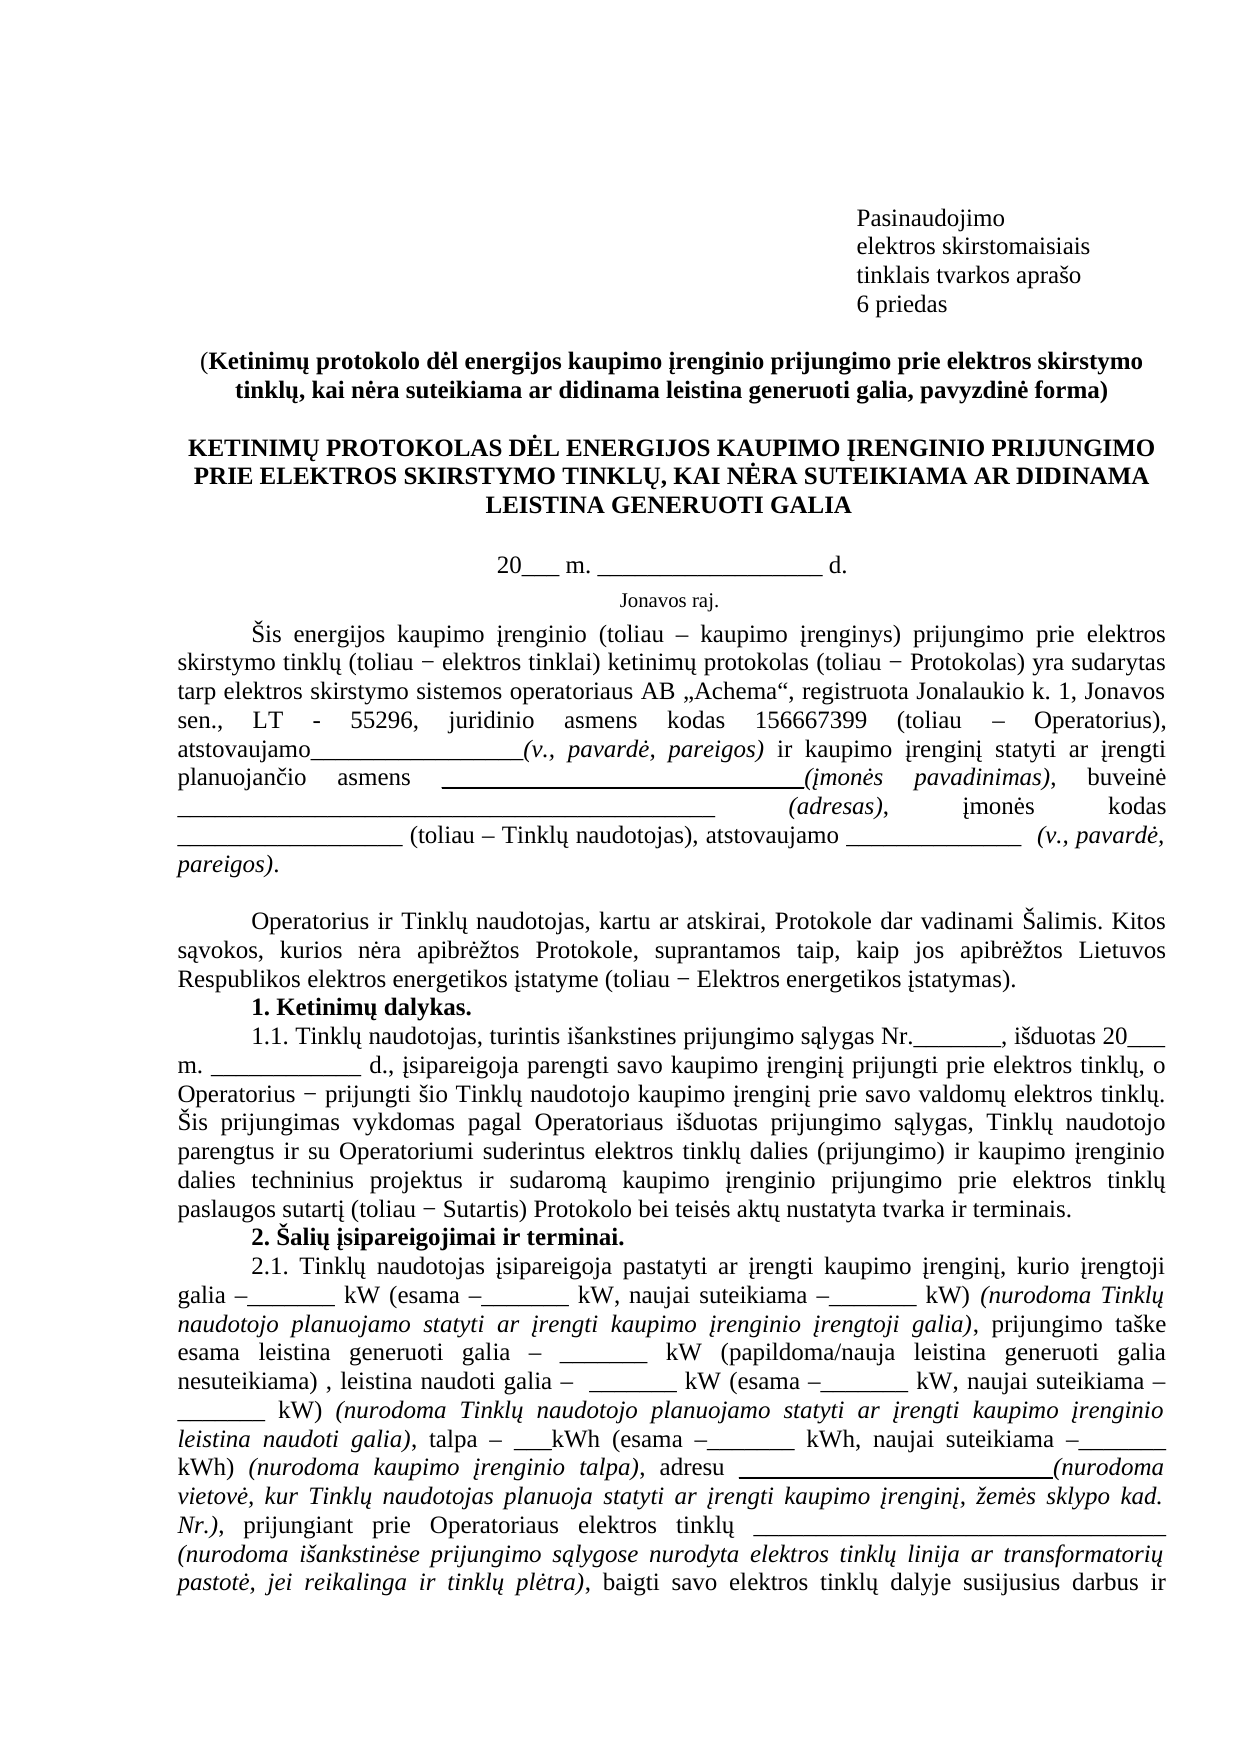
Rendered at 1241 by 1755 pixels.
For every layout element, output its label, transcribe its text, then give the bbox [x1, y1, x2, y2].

text 1. Ketinimų dalykas. [177, 992, 1167, 1021]
text 6 priedas [856, 289, 1167, 318]
text Pasinaudojimo [856, 203, 1167, 231]
text 20___ m. __________________ d. [177, 550, 1167, 579]
text 1.1. Tinklų naudotojas, turintis išankstines prijungimo sąlygas Nr._______, išduotas 20___ m. ____________ d., įsipareigoja parengti savo kaupimo įrenginį prijungti prie elektros tinklų, o Operatorius − prijungti šio Tinklų naudotojo kaupimo įrenginį prie savo valdomų elektros tinklų. Šis prijungimas vykdomas pagal Operatoriaus išduotas prijungimo sąlygas, Tinklų naudotojo parengtus ir su Operatoriumi suderintus elektros tinklų dalies (prijungimo) ir kaupimo įrenginio dalies techninius projektus ir sudaromą kaupimo įrenginio prijungimo prie elektros tinklų paslaugos sutartį (toliau − Sutartis) Protokolo bei teisės aktų nustatyta tvarka ir terminais. [177, 1021, 1167, 1222]
text elektros skirstomaisiais tinklais tvarkos aprašo [856, 231, 1167, 289]
text Šis energijos kaupimo įrenginio (toliau – kaupimo įrenginys) prijungimo prie elektros skirstymo tinklų (toliau − elektros tinklai) ketinimų protokolas (toliau − Protokolas) yra sudarytas tarp elektros skirstymo sistemos operatoriaus AB „Achema“, registruota Jonalaukio k. 1, Jonavos sen., LT - 55296, juridinio asmens kodas 156667399 (toliau – Operatorius), atstovaujamo_________________(v., pavardė, pareigos) ir kaupimo įrenginį statyti ar įrengti planuojančio asmens _____________________________(įmonės pavadinimas), buveinė ___________________________________________ (adresas), įmonės kodas __________________ (toliau – Tinklų naudotojas), atstovaujamo ______________ (v., pavardė, pareigos). [177, 619, 1167, 877]
text 2.1. Tinklų naudotojas įsipareigoja pastatyti ar įrengti kaupimo įrenginį, kurio įrengtoji galia –_______ kW (esama –_______ kW, naujai suteikiama –_______ kW) (nurodoma Tinklų naudotojo planuojamo statyti ar įrengti kaupimo įrenginio įrengtoji galia), prijungimo taške esama leistina generuoti galia – _______ kW (papildoma/nauja leistina generuoti galia nesuteikiama) , leistina naudoti galia – _______ kW (esama –_______ kW, naujai suteikiama –_______ kW) (nurodoma Tinklų naudotojo planuojamo statyti ar įrengti kaupimo įrenginio leistina naudoti galia), talpa – ___kWh (esama –_______ kWh, naujai suteikiama –_______ kWh) (nurodoma kaupimo įrenginio talpa), adresu ________________________ (nurodoma vietovė, kur Tinklų naudotojas planuoja statyti ar įrengti kaupimo įrenginį, žemės sklypo kad. Nr.), prijungiant prie Operatoriaus elektros tinklų _________________________________ (nurodoma išankstinėse prijungimo sąlygose nurodyta elektros tinklų linija ar transformatorių pastotė, jei reikalinga ir tinklų plėtra), baigti savo elektros tinklų dalyje susijusius darbus ir [177, 1251, 1167, 1596]
text Jonavos raj. [177, 587, 1167, 612]
text 2. Šalių įsipareigojimai ir terminai. [177, 1222, 1167, 1251]
text (Ketinimų protokolo dėl energijos kaupimo įrenginio prijungimo prie elektros skirstymo tinklų, kai nėra suteikiama ar didinama leistina generuoti galia, pavyzdinė forma) [177, 346, 1167, 404]
text KETINIMŲ PROTOKOLAS DĖL ENERGIJOS KAUPIMO ĮRENGINIO PRIJUNGIMO PRIE ELEKTROS SKIRSTYMO TINKLŲ, KAI NĖRA SUTEIKIAMA AR DIDINAMA LEISTINA GENERUOTI GALIA [177, 433, 1167, 519]
text Operatorius ir Tinklų naudotojas, kartu ar atskirai, Protokole dar vadinami Šalimis. Kitos sąvokos, kurios nėra apibrėžtos Protokole, suprantamos taip, kaip jos apibrėžtos Lietuvos Respublikos elektros energetikos įstatyme (toliau − Elektros energetikos įstatymas). [177, 906, 1167, 992]
